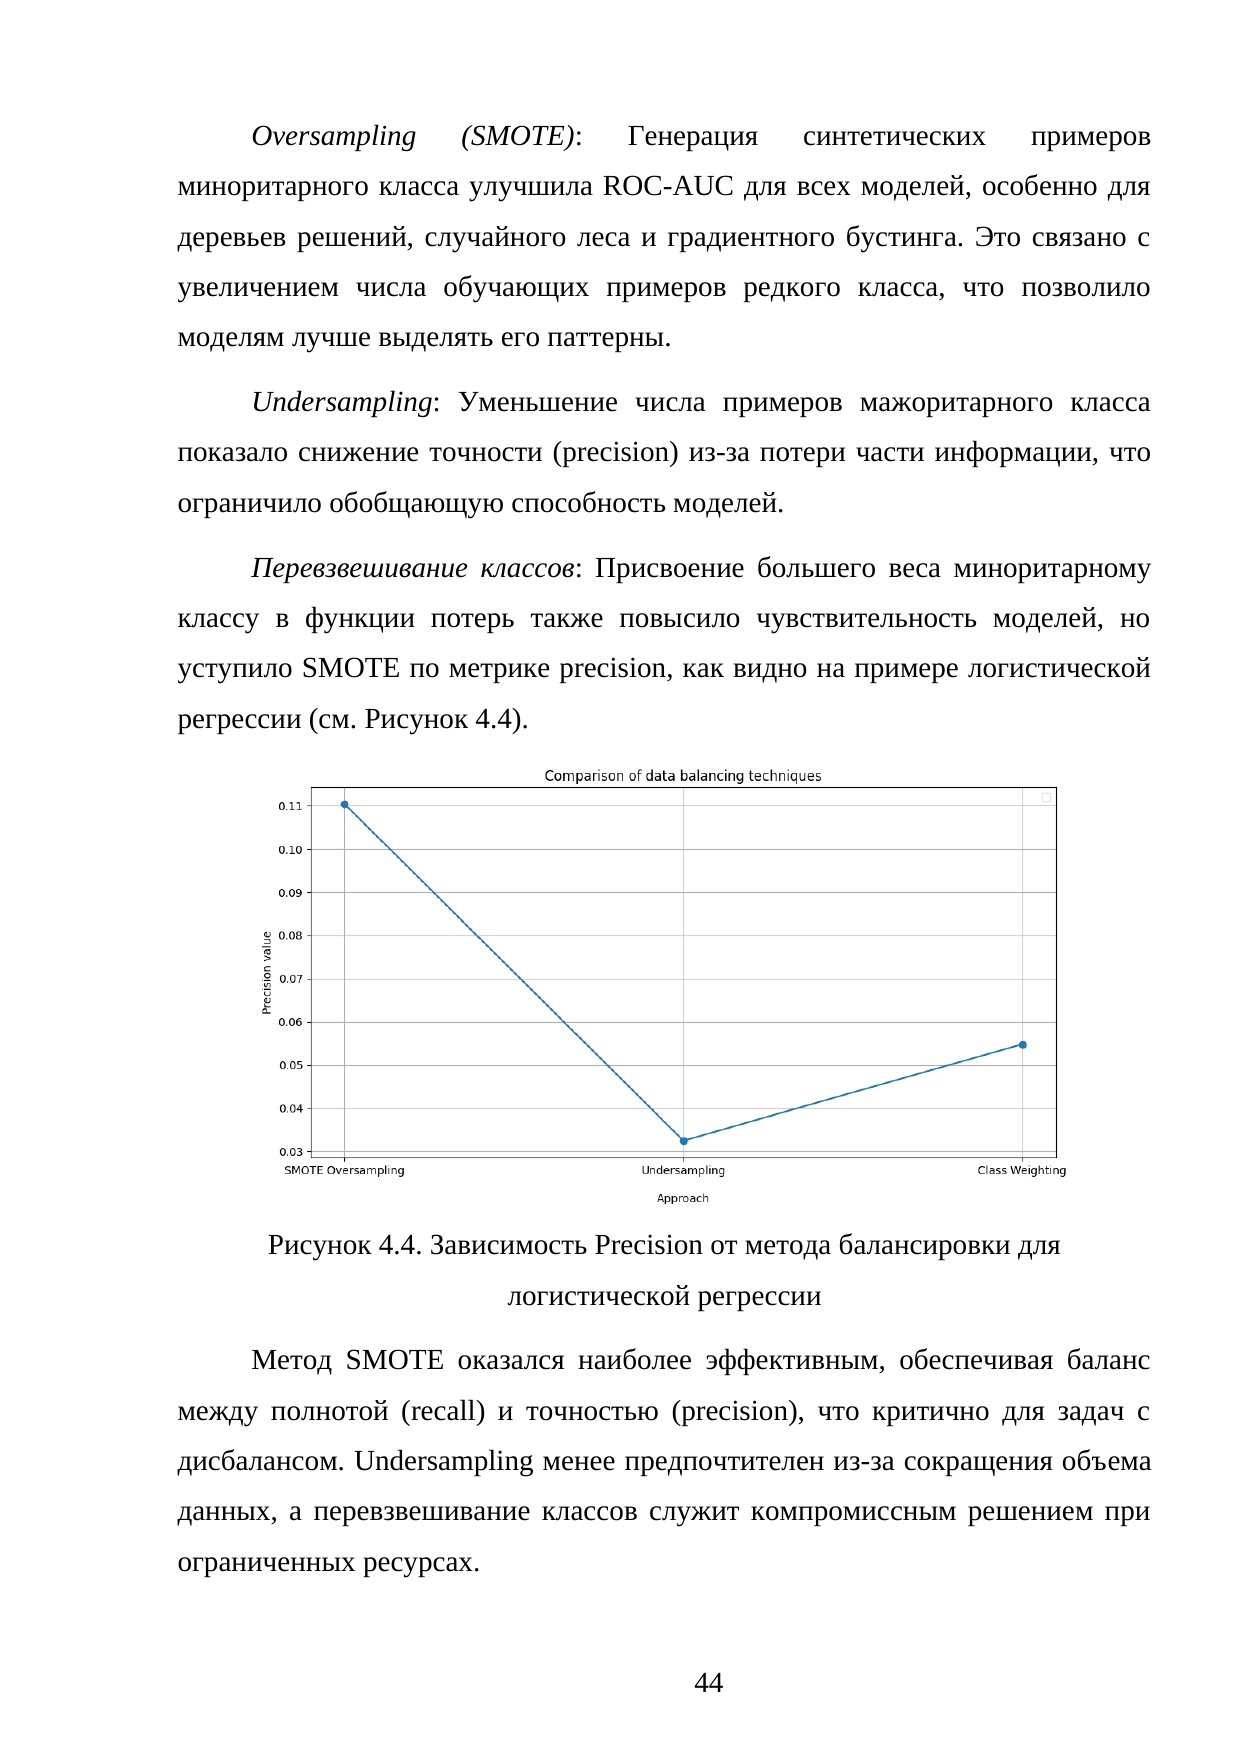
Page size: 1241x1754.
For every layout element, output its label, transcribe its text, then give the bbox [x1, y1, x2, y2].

picture [259, 765, 1069, 1204]
text Oversampling (SMOTE): Генерация синтетических примеров миноритарного класса улучшила ROC-AUC для всех моделей, особенно для деревьев решений, случайного леса и градиентного бустинга. Это связано с увеличением числа обучающих примеров редкого класса, что позволило моделям лучше выделять его паттерны. [177, 118, 1152, 353]
text Перевзвешивание классов: Присвоение большего веса миноритарному классу в функции потерь также повысило чувствительность моделей, но уступило SMOTE по метрике precision, как видно на примере логистической регрессии (см. Рисунок 4.4). [177, 550, 1152, 734]
text Undersampling: Уменьшение числа примеров мажоритарного класса показало снижение точности (precision) из-за потери части информации, что ограничило обобщающую способность моделей. [177, 384, 1152, 518]
text Метод SMOTE оказался наиболее эффективным, обеспечивая баланс между полнотой (recall) и точностью (precision), что критично для задач с дисбалансом. Undersampling менее предпочтителен из-за сокращения объема данных, а перевзвешивание классов служит компромиссным решением при ограниченных ресурсах. [177, 1342, 1152, 1577]
text Рисунок 4.4. Зависимость Precision от метода балансировки для логистической регрессии [177, 1227, 1152, 1311]
